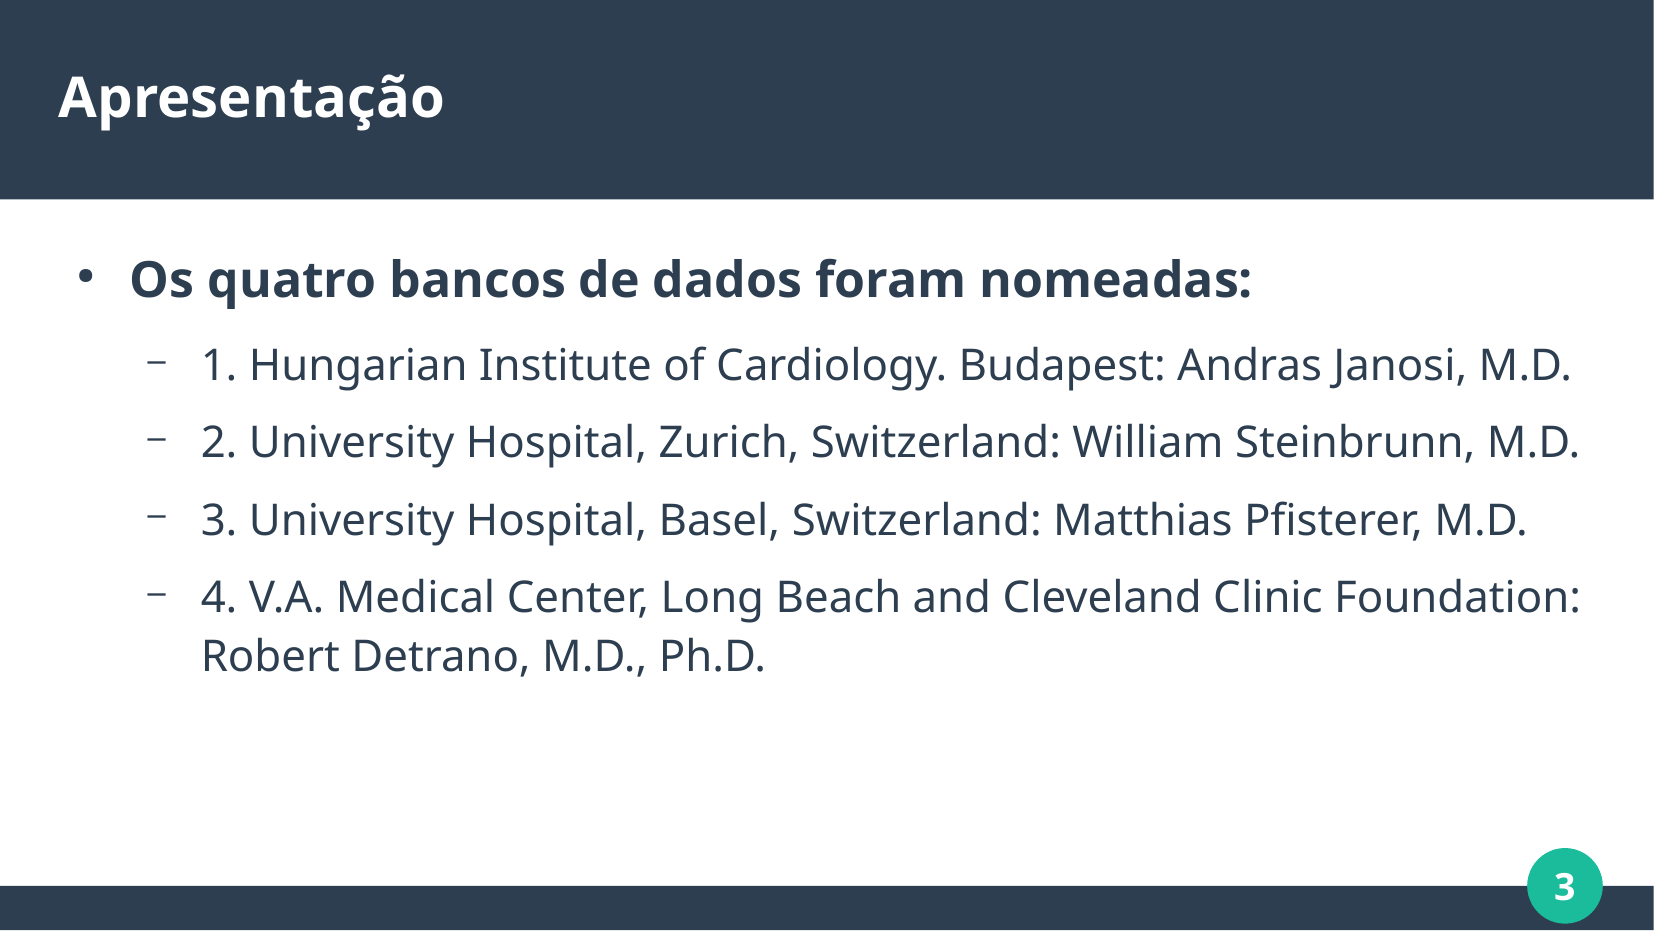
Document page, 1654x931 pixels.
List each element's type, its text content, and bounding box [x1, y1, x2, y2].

title Apresentação [59, 37, 1595, 155]
list Os quatro bancos de dados foram nomeadas: 1. Hungarian Institute of Cardiology. Budapest: Andras Janosi, M.D. 2. University Hospital, Zurich, Switzerland: William Steinbrunn, M.D. 3. University Hospital, Basel, Switzerland: Matthias Pfisterer, M.D. 4. V.A. Medical Center, Long Beach and Cleveland Clinic Foundation: Robert Detrano, M.D., Ph.D. [59, 243, 1595, 864]
